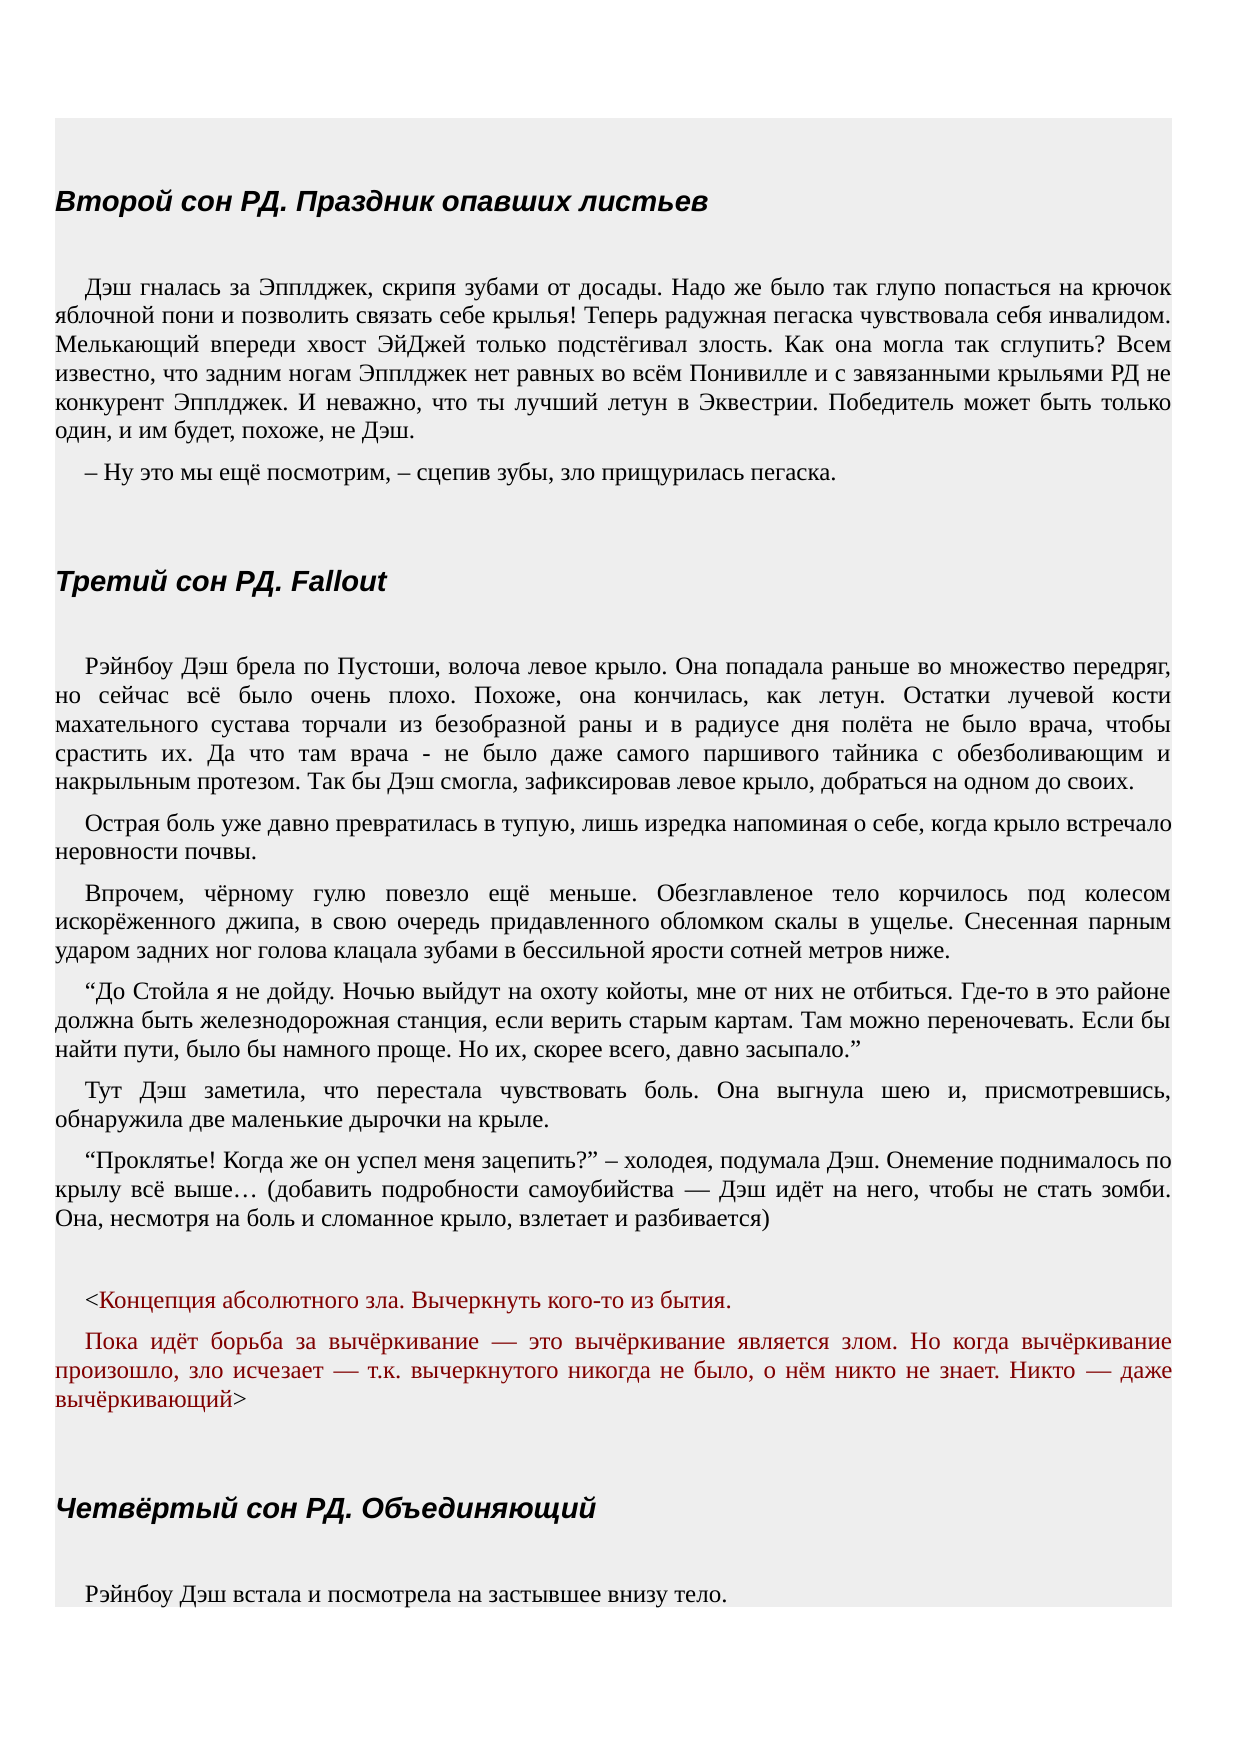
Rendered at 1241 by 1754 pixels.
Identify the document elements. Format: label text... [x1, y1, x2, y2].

subtitle Второй сон РД. Праздник опавших листьев [55, 184, 1172, 218]
subtitle Третий сон РД. Fallout [55, 564, 1172, 598]
text <Концепция абсолютного зла. Вычеркнуть кого-то из бытия. [55, 1285, 1172, 1314]
text Тут Дэш заметила, что перестала чувствовать боль. Она выгнула шею и, присмотревшись, обнаружила две маленькие дырочки на крыле. [55, 1075, 1172, 1133]
text “До Стойла я не дойду. Ночью выйдут на охоту койоты, мне от них не отбиться. Где-то в это районе должна быть железнодорожная станция, если верить старым картам. Там можно переночевать. Если бы найти пути, было бы намного проще. Но их, скорее всего, давно засыпало.” [55, 976, 1172, 1063]
text Впрочем, чёрному гулю повезло ещё меньше. Обезглавленое тело корчилось под колесом искорёженного джипа, в свою очередь придавленного обломком скалы в ущелье. Снесенная парным ударом задних ног голова клацала зубами в бессильной ярости сотней метров ниже. [55, 878, 1172, 964]
text – Ну это мы ещё посмотрим, – сцепив зубы, зло прищурилась пегаска. [55, 457, 1172, 485]
text “Проклятье! Когда же он успел меня зацепить?” – холодея, подумала Дэш. Онемение поднималось по крылу всё выше… (добавить подробности самоубийства — Дэш идёт на него, чтобы не стать зомби. Она, несмотря на боль и сломанное крыло, взлетает и разбивается) [55, 1145, 1172, 1231]
text Дэш гналась за Эпплджек, скрипя зубами от досады. Надо же было так глупо попасться на крючок яблочной пони и позволить связать себе крылья! Теперь радужная пегаска чувствовала себя инвалидом. Мелькающий впереди хвост ЭйДжей только подстёгивал злость. Как она могла так сглупить? Всем известно, что задним ногам Эпплджек нет равных во всём Понивилле и с завязанными крыльями РД не конкурент Эпплджек. И неважно, что ты лучший летун в Эквестрии. Победитель может быть только один, и им будет, похоже, не Дэш. [55, 272, 1172, 444]
text Рэйнбоу Дэш встала и посмотрела на застывшее внизу тело. [55, 1579, 1172, 1607]
text Пока идёт борьба за вычёркивание — это вычёркивание является злом. Но когда вычёркивание произошло, зло исчезает — т.к. вычеркнутого никогда не было, о нём никто не знает. Никто — даже вычёркивающий> [55, 1326, 1172, 1413]
text Рэйнбоу Дэш брела по Пустоши, волоча левое крыло. Она попадала раньше во множество передряг, но сейчас всё было очень плохо. Похоже, она кончилась, как летун. Остатки лучевой кости махательного сустава торчали из безобразной раны и в радиусе дня полёта не было врача, чтобы срастить их. Да что там врача - не было даже самого паршивого тайника с обезболивающим и накрыльным протезом. Так бы Дэш смогла, зафиксировав левое крыло, добраться на одном до своих. [55, 651, 1172, 795]
text Острая боль уже давно превратилась в тупую, лишь изредка напоминая о себе, когда крыло встречало неровности почвы. [55, 808, 1172, 865]
subtitle Четвёртый сон РД. Объединяющий [55, 1491, 1172, 1525]
